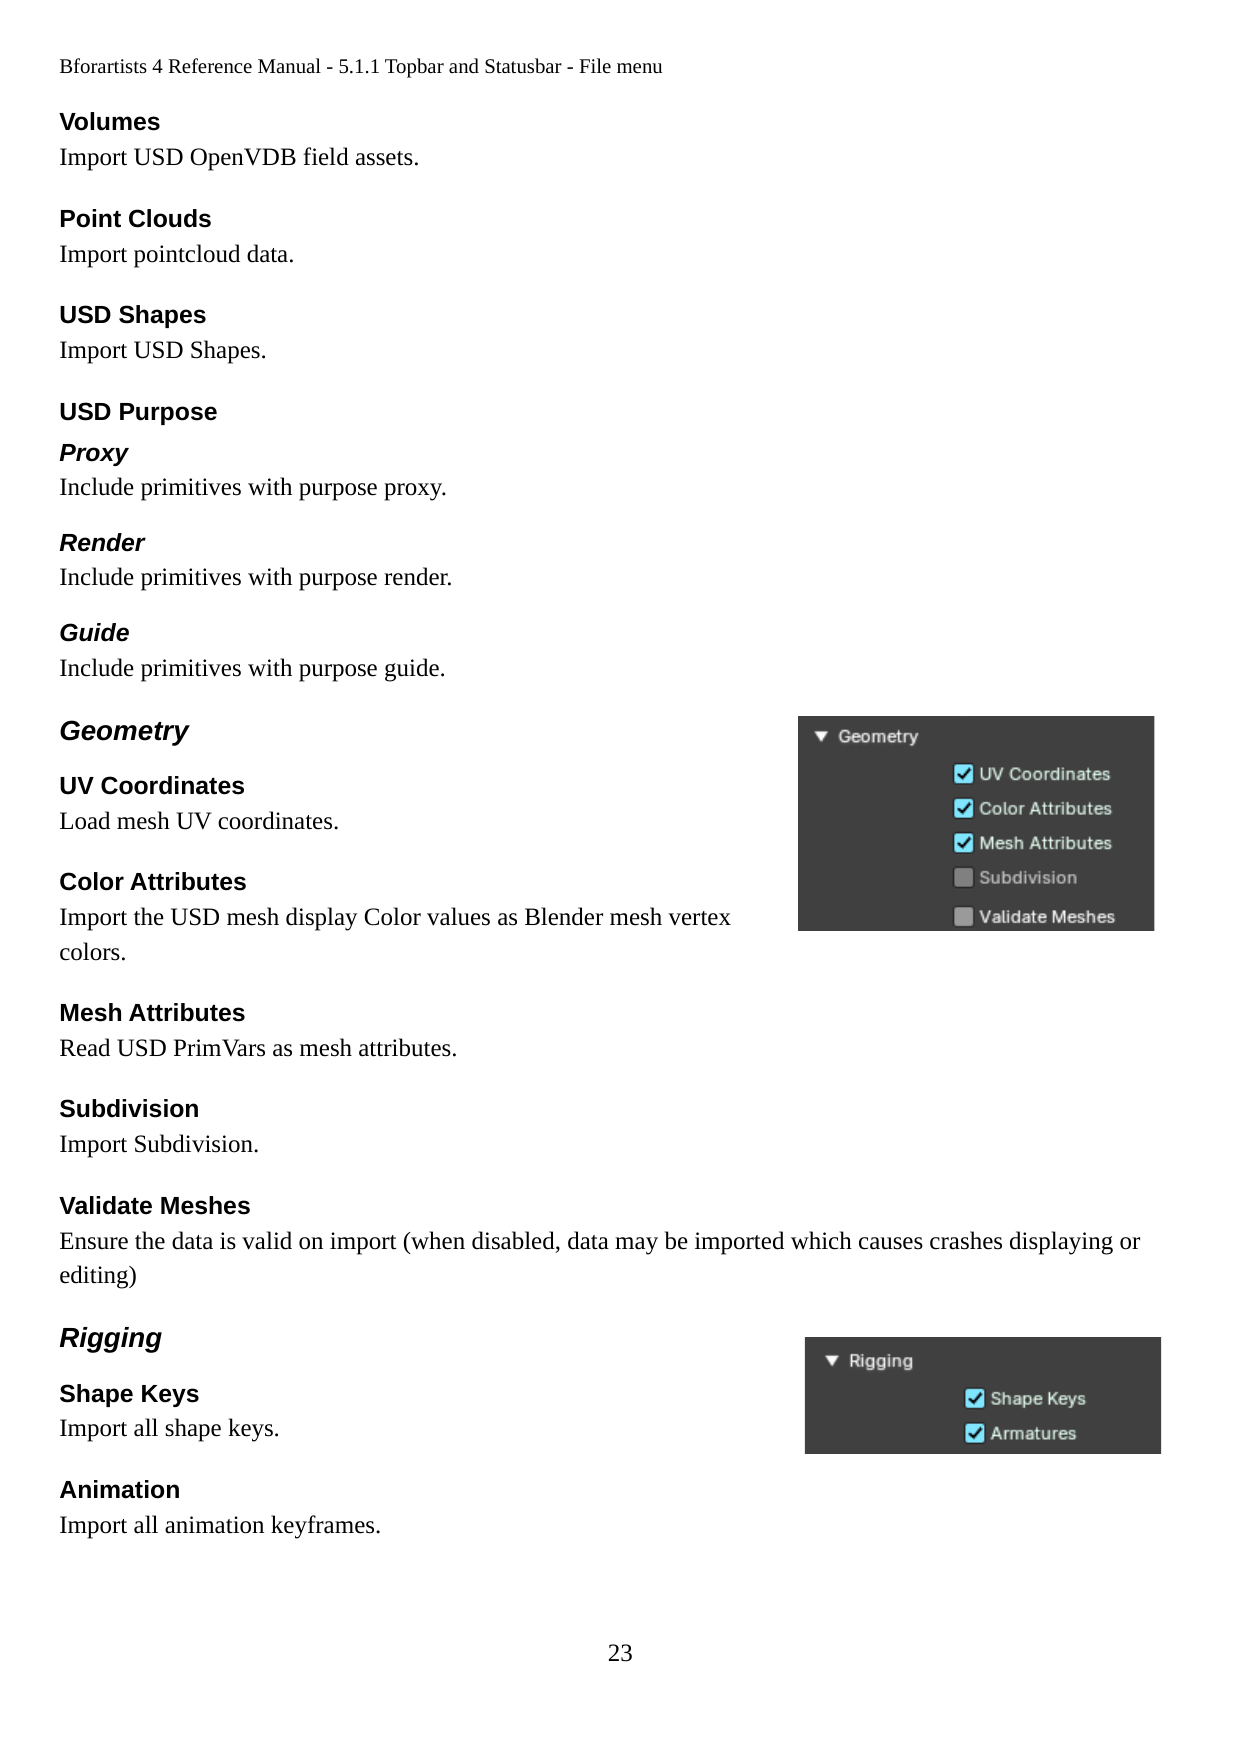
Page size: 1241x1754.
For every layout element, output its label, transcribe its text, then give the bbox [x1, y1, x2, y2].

subtitle Validate Meshes [59, 1191, 1181, 1219]
text Include primitives with purpose render. [59, 562, 1181, 591]
picture [798, 716, 1155, 931]
text Import USD Shapes. [59, 335, 1181, 364]
subtitle Proxy [59, 438, 1181, 466]
text Import all animation keyframes. [59, 1510, 1181, 1538]
subtitle Rigging [59, 1322, 1181, 1354]
text Import pointcloud data. [59, 239, 1181, 267]
text Import all shape keys. [59, 1413, 804, 1442]
subtitle Volumes [59, 107, 1181, 136]
subtitle Animation [59, 1475, 1181, 1503]
subtitle [1162, 1379, 1181, 1407]
text Import USD OpenVDB field assets. [59, 142, 1181, 171]
subtitle Shape Keys [59, 1379, 804, 1407]
text Load mesh UV coordinates. [59, 806, 798, 834]
subtitle Geometry [59, 714, 1181, 746]
subtitle [1155, 771, 1181, 799]
subtitle Color Attributes [59, 867, 798, 896]
subtitle USD Shapes [59, 300, 1181, 329]
text [1155, 806, 1181, 834]
text [1162, 1413, 1181, 1442]
subtitle Mesh Attributes [59, 998, 1181, 1027]
subtitle UV Coordinates [59, 771, 798, 799]
subtitle Subdivision [59, 1094, 1181, 1123]
text Import Subdivision. [59, 1129, 1181, 1158]
picture [804, 1337, 1162, 1454]
text Read USD PrimVars as mesh attributes. [59, 1033, 1181, 1062]
subtitle Render [59, 528, 1181, 556]
subtitle USD Purpose [59, 397, 1181, 425]
text Import the USD mesh display Color values as Blender mesh vertex colors. [59, 902, 1181, 965]
text Include primitives with purpose proxy. [59, 472, 1181, 501]
subtitle [1155, 867, 1181, 896]
subtitle Guide [59, 618, 1181, 646]
text Ensure the data is valid on import (when disabled, data may be imported which causes crashes displaying or editing) [59, 1226, 1181, 1289]
subtitle Point Clouds [59, 204, 1181, 232]
text Include primitives with purpose guide. [59, 653, 1181, 681]
